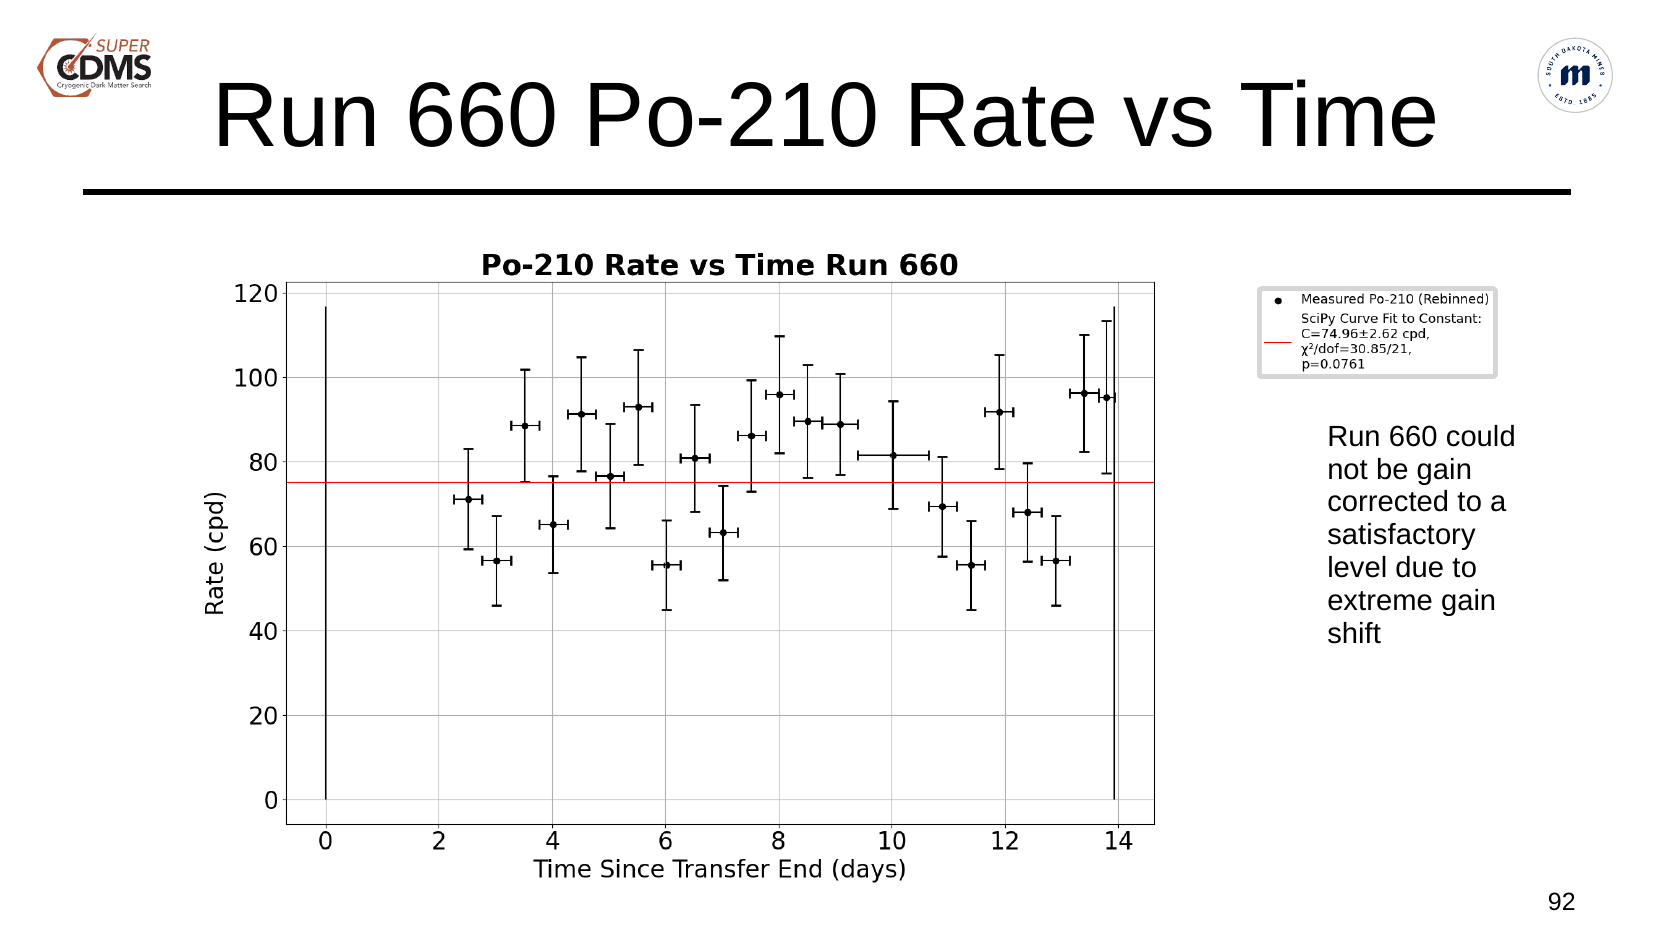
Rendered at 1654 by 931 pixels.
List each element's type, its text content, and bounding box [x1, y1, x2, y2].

picture [37, 32, 151, 97]
picture [1571, 37, 1613, 113]
title Run 660 Po-210 Rate vs Time [82, 37, 1571, 193]
picture [112, 197, 1501, 901]
text_box Run 660 could not be gain corrected to a satisfactory level due to extreme gain shift [1312, 412, 1538, 931]
